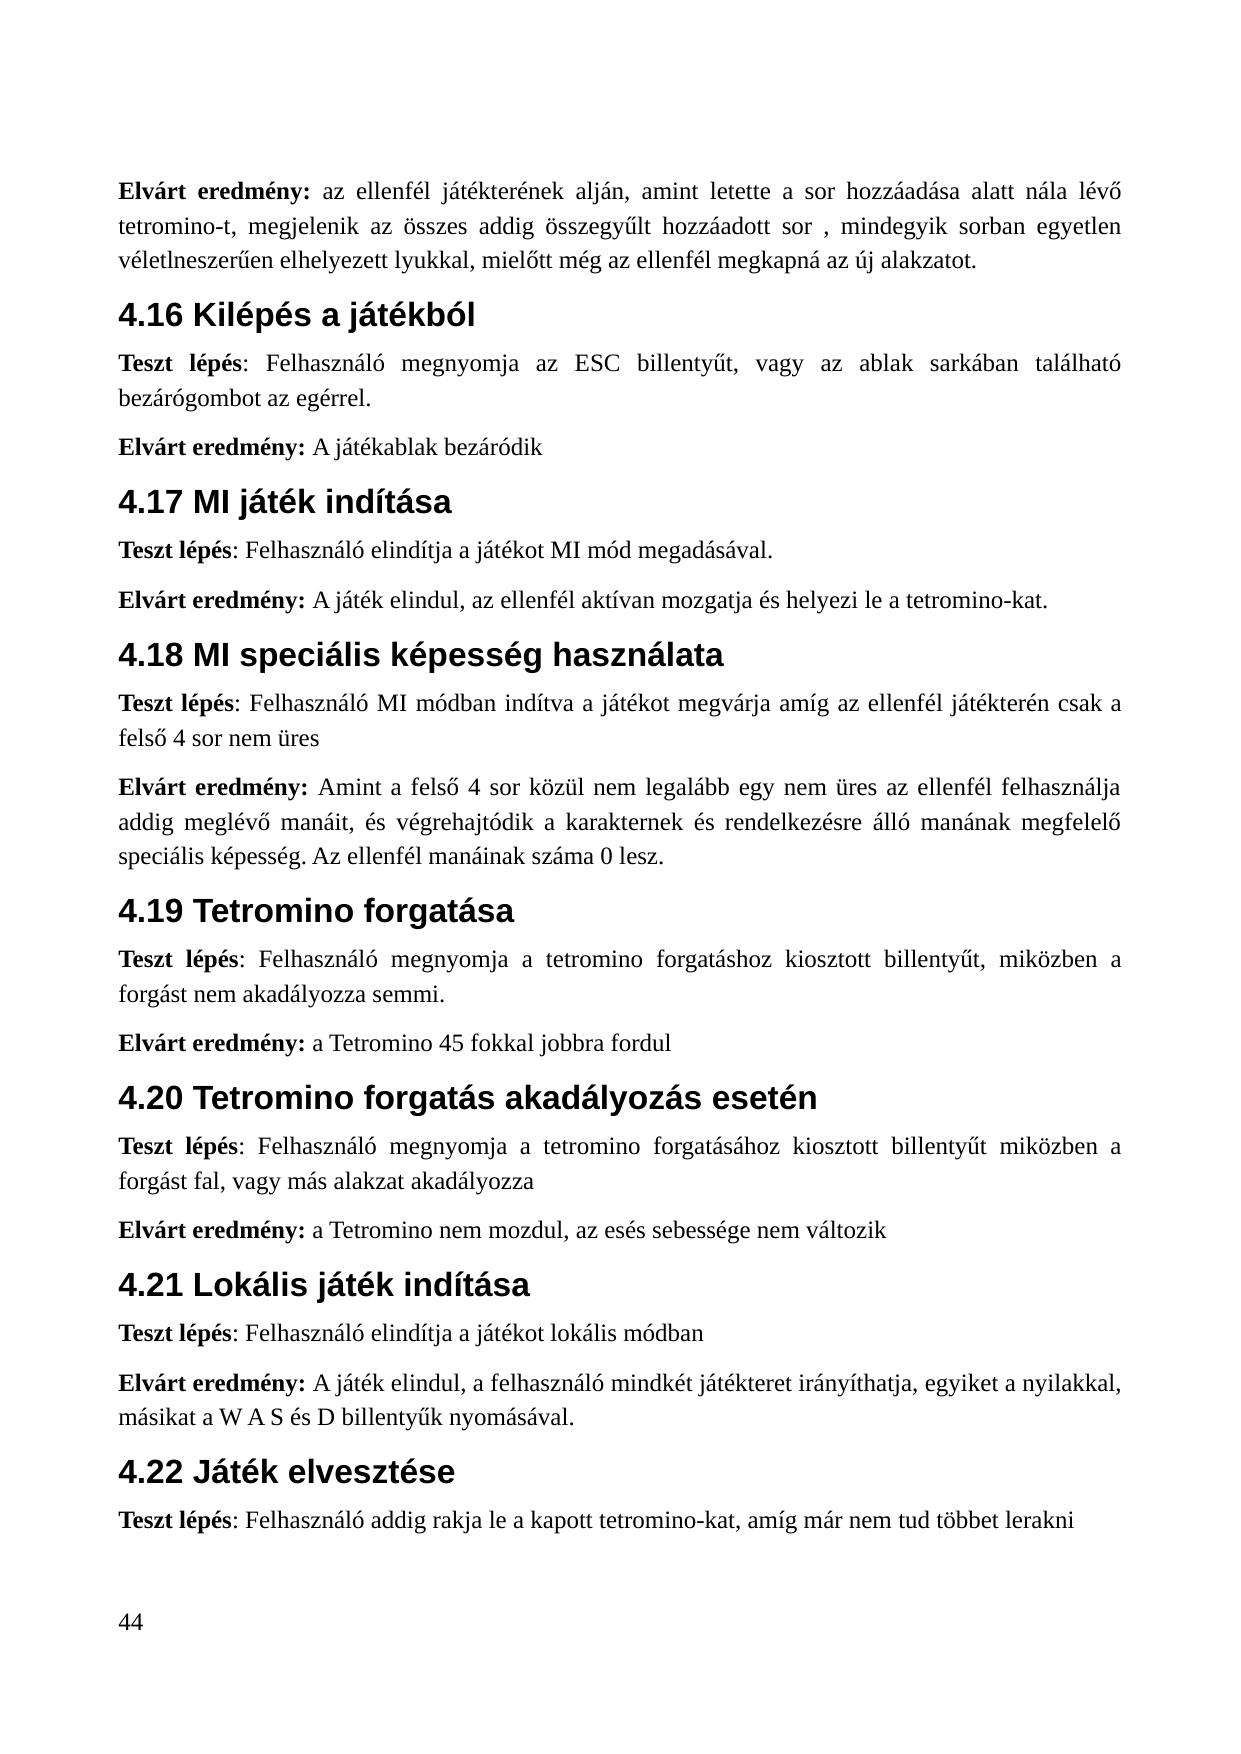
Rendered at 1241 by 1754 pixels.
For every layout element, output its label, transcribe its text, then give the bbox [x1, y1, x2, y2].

subtitle 4.17 MI játék indítása [118, 482, 1122, 521]
subtitle 4.16 Kilépés a játékból [118, 295, 1122, 333]
text Teszt lépés: Felhasználó elindítja a játékot lokális módban [118, 1318, 1122, 1347]
text Teszt lépés: Felhasználó megnyomja az ESC billentyűt, vagy az ablak sarkában található bezárógombot az egérrel. [118, 348, 1122, 412]
subtitle 4.21 Lokális játék indítása [118, 1265, 1122, 1303]
text Elvárt eredmény: A játékablak bezáródik [118, 432, 1122, 461]
text Elvárt eredmény: A játék elindul, az ellenfél aktívan mozgatja és helyezi le a tetromino-kat. [118, 585, 1122, 614]
text Elvárt eredmény: A játék elindul, a felhasználó mindkét játékteret irányíthatja, egyiket a nyilakkal, másikat a W A S és D billentyűk nyomásával. [118, 1368, 1122, 1431]
text Elvárt eredmény: a Tetromino 45 fokkal jobbra fordul [118, 1028, 1122, 1057]
subtitle 4.19 Tetromino forgatása [118, 891, 1122, 929]
subtitle 4.18 MI speciális képesség használata [118, 634, 1122, 673]
text Elvárt eredmény: Amint a felső 4 sor közül nem legalább egy nem üres az ellenfél felhasználja addig meglévő manáit, és végrehajtódik a karakternek és rendelkezésre álló manának megfelelő speciális képesség. Az ellenfél manáinak száma 0 lesz. [118, 772, 1122, 870]
subtitle 4.22 Játék elvesztése [118, 1452, 1122, 1490]
text Teszt lépés: Felhasználó elindítja a játékot MI mód megadásával. [118, 536, 1122, 564]
text Teszt lépés: Felhasználó addig rakja le a kapott tetromino-kat, amíg már nem tud többet lerakni [118, 1505, 1122, 1534]
text Teszt lépés: Felhasználó megnyomja a tetromino forgatáshoz kiosztott billentyűt, miközben a forgást nem akadályozza semmi. [118, 944, 1122, 1007]
text Elvárt eredmény: a Tetromino nem mozdul, az esés sebessége nem változik [118, 1215, 1122, 1244]
text Teszt lépés: Felhasználó MI módban indítva a játékot megvárja amíg az ellenfél játékterén csak a felső 4 sor nem üres [118, 688, 1122, 751]
text Elvárt eredmény: az ellenfél játékterének alján, amint letette a sor hozzáadása alatt nála lévő tetromino-t, megjelenik az összes addig összegyűlt hozzáadott sor , mindegyik sorban egyetlen véletlneszerűen elhelyezett lyukkal, mielőtt még az ellenfél megkapná az új alakzatot. [118, 176, 1122, 274]
subtitle 4.20 Tetromino forgatás akadályozás esetén [118, 1078, 1122, 1116]
text Teszt lépés: Felhasználó megnyomja a tetromino forgatásához kiosztott billentyűt miközben a forgást fal, vagy más alakzat akadályozza [118, 1131, 1122, 1194]
